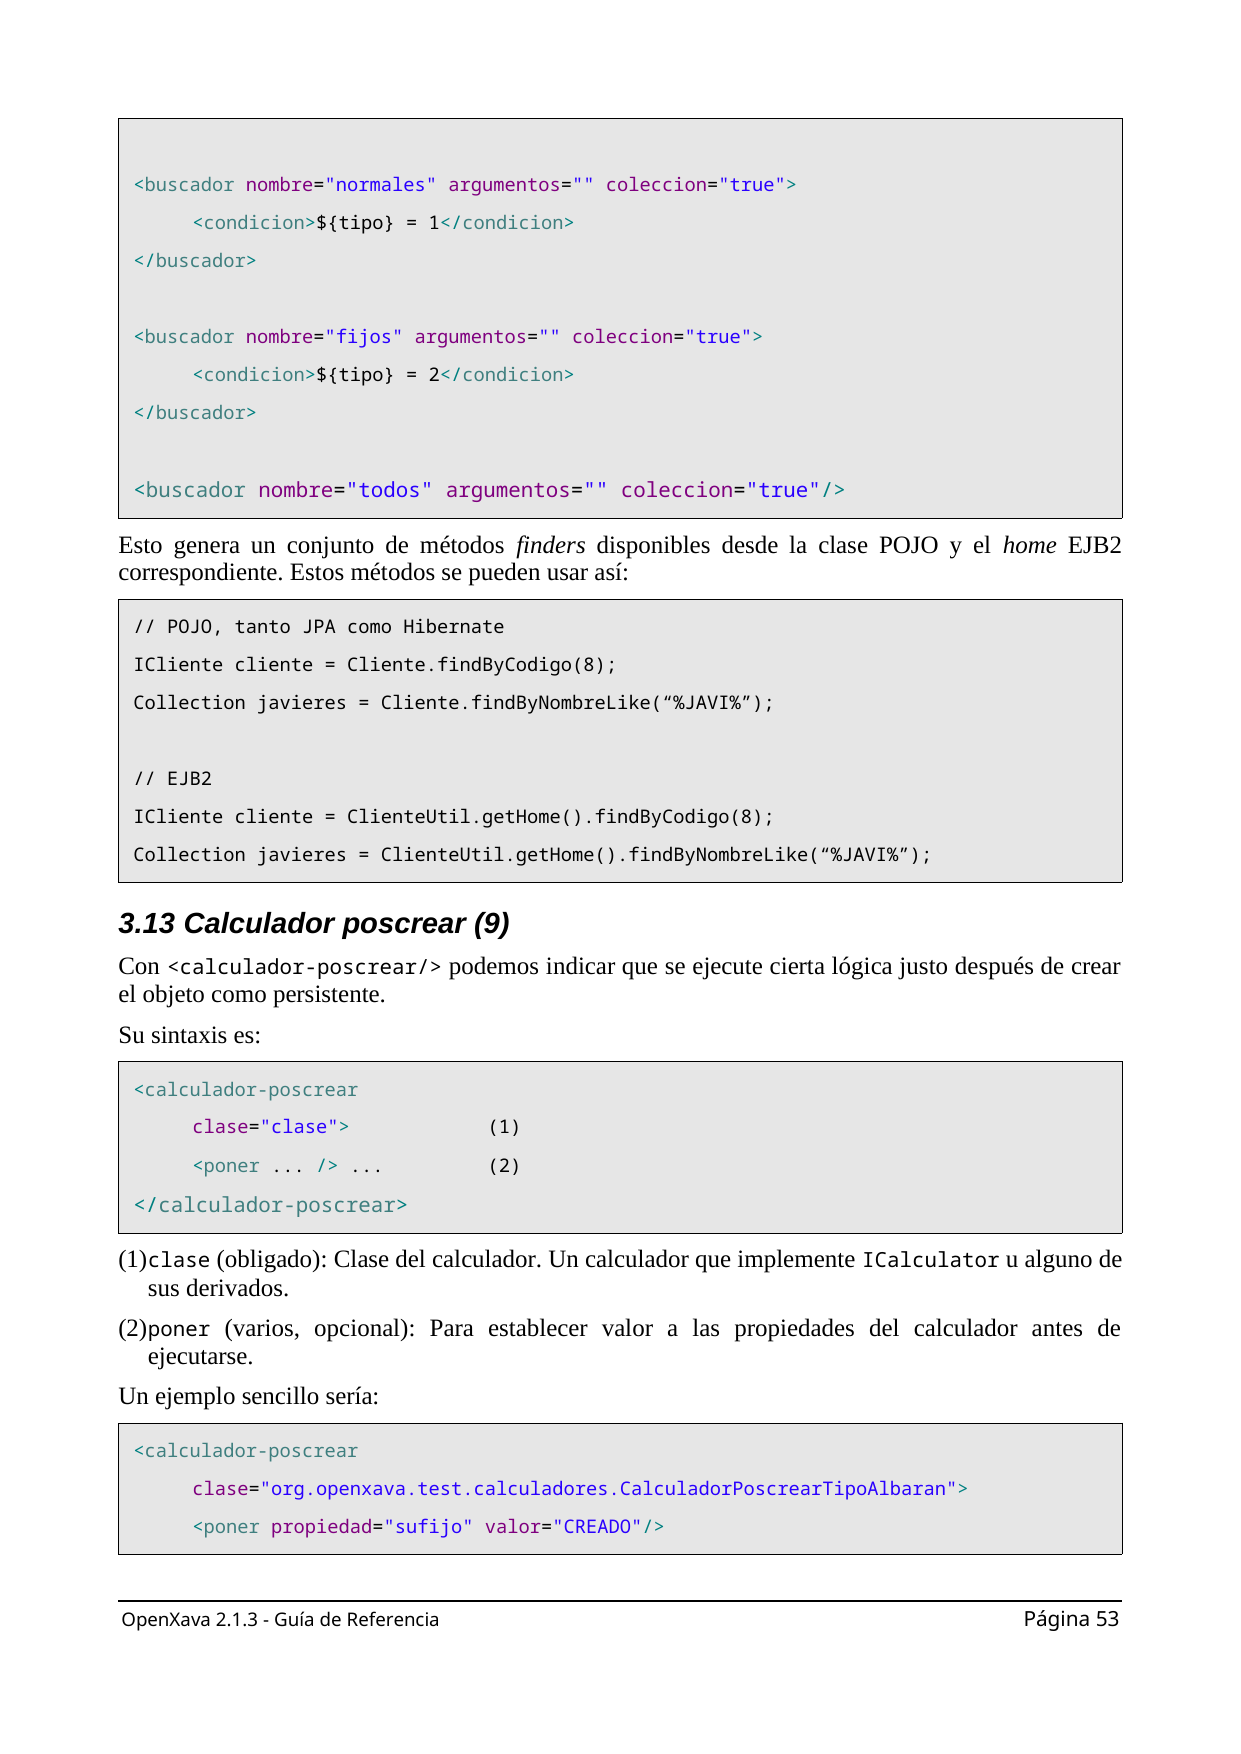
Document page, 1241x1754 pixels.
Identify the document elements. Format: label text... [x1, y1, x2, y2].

list poner (varios, opcional): Para establecer valor a las propiedades del calculador antes de ejecutarse. [118, 1314, 1122, 1370]
subtitle Calculador poscrear (9) [118, 907, 1122, 940]
text <calculador-poscrear [119, 1424, 1122, 1461]
list clase (obligado): Clase del calculador. Un calculador que implemente ICalculator u alguno de sus derivados. [118, 1246, 1122, 1302]
text Collection javieres = Cliente.findByNombreLike(“%JAVI%”); [119, 675, 1122, 713]
text Con <calculador-poscrear/> podemos indicar que se ejecute cierta lógica justo después de crear el objeto como persistente. [118, 952, 1122, 1008]
text // EJB2 [119, 751, 1122, 789]
text Collection javieres = ClienteUtil.getHome().findByNombreLike(“%JAVI%”); [119, 827, 1122, 882]
text <calculador-poscrear [119, 1062, 1122, 1099]
text </buscador> [119, 232, 1122, 270]
text ICliente cliente = Cliente.findByCodigo(8); [119, 637, 1122, 675]
text </calculador-poscrear> [119, 1175, 1122, 1233]
text Esto genera un conjunto de métodos finders disponibles desde la clase POJO y el home EJB2 correspondiente. Estos métodos se pueden usar así: [118, 531, 1122, 586]
text clase="org.openxava.test.calculadores.CalculadorPoscrearTipoAlbaran"> [119, 1461, 1122, 1499]
text <buscador nombre="normales" argumentos="" coleccion="true"> [119, 156, 1122, 194]
text <buscador nombre="todos" argumentos="" coleccion="true"/> [119, 460, 1122, 518]
text clase="clase"> (1) [119, 1099, 1122, 1137]
text <condicion>${tipo} = 2</condicion> [119, 346, 1122, 384]
text <condicion>${tipo} = 1</condicion> [119, 194, 1122, 232]
text Su sintaxis es: [118, 1021, 1122, 1048]
text <poner propiedad="sufijo" valor="CREADO"/> [119, 1499, 1122, 1554]
text </buscador> [119, 384, 1122, 422]
text ICliente cliente = ClienteUtil.getHome().findByCodigo(8); [119, 789, 1122, 827]
text <poner ... /> ... (2) [119, 1137, 1122, 1175]
text <buscador nombre="fijos" argumentos="" coleccion="true"> [119, 308, 1122, 346]
text Un ejemplo sencillo sería: [118, 1382, 1122, 1410]
text // POJO, tanto JPA como Hibernate [119, 600, 1122, 637]
